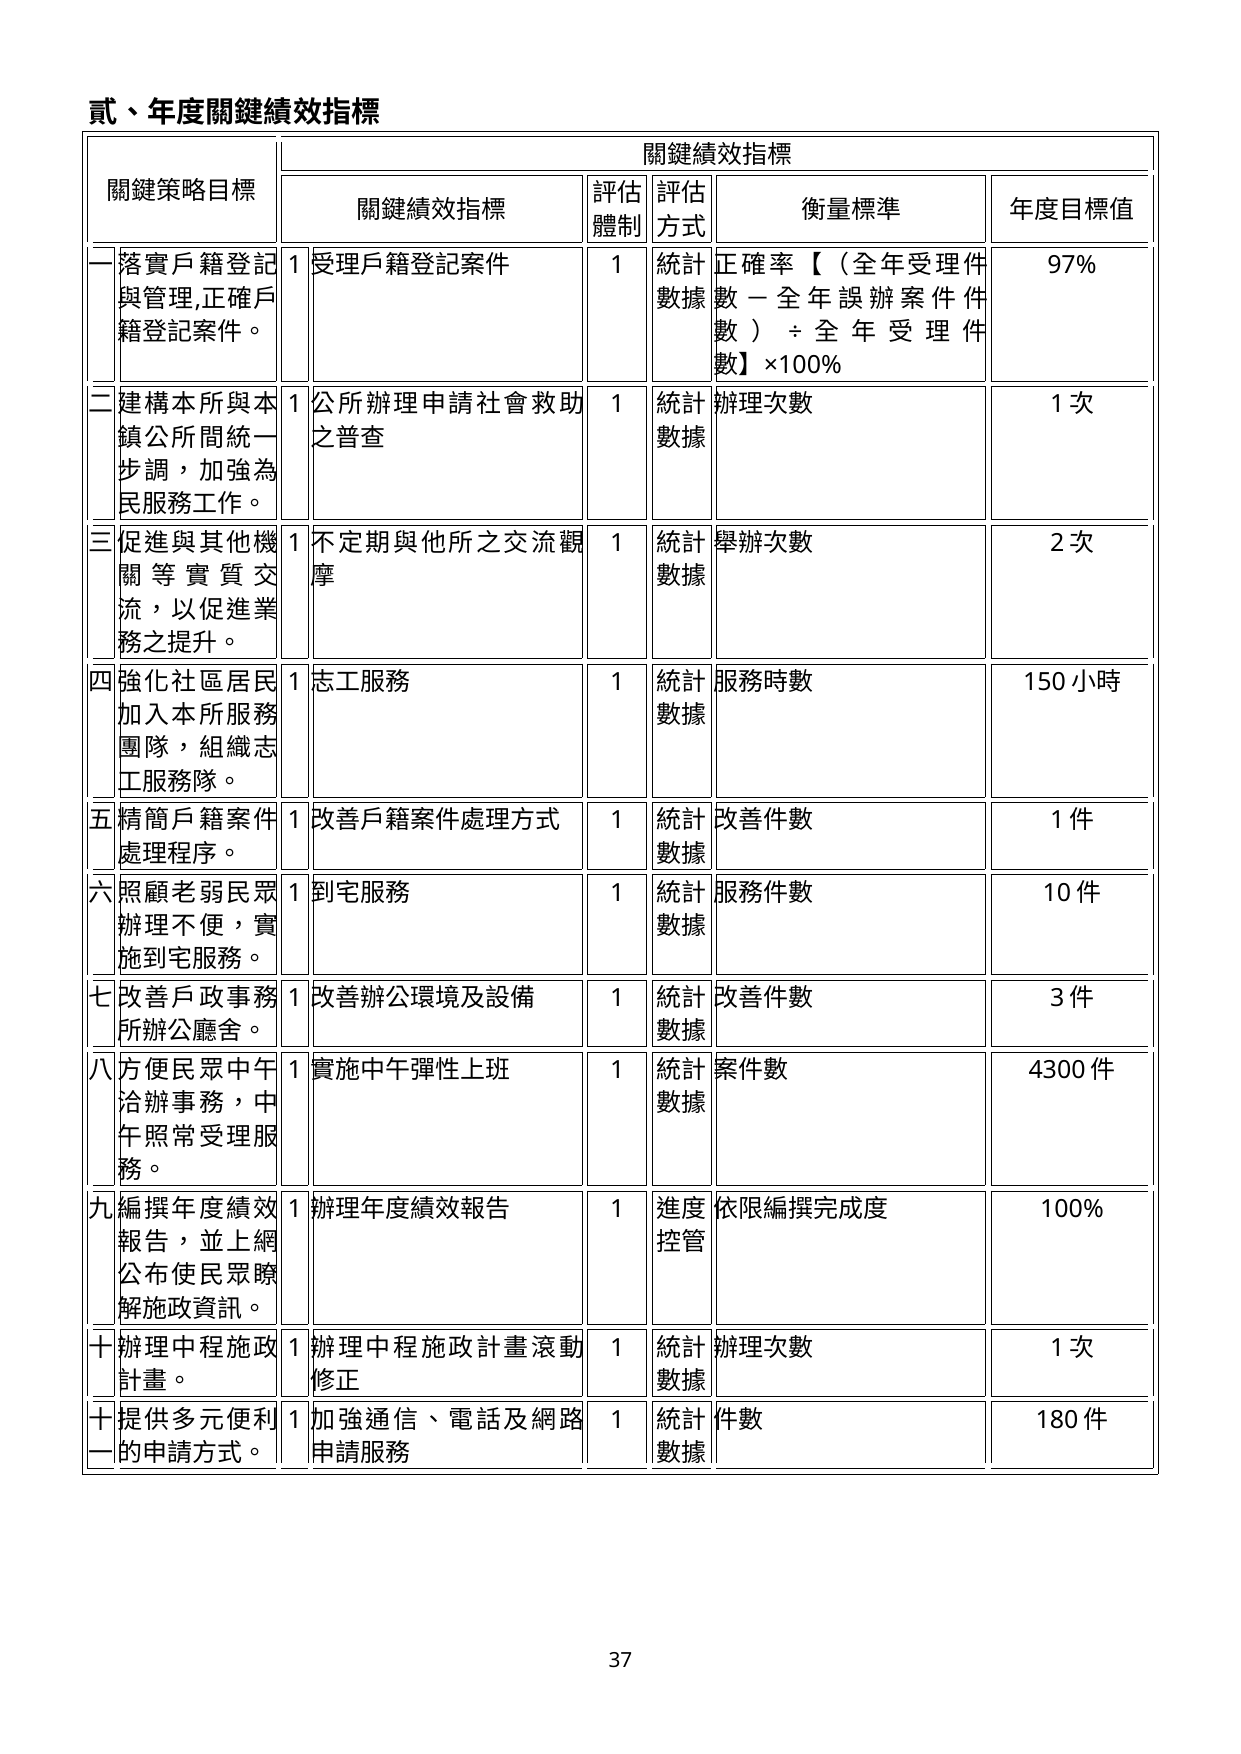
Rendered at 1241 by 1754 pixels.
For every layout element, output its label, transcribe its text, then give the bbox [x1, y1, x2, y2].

table_cell 四 [85, 658, 117, 797]
table_cell 辦理年度績效報告 [311, 1185, 585, 1324]
table_cell 加強通信、電話及網路申請服務 [311, 1396, 585, 1468]
table_cell 年度目標值 [988, 170, 1156, 242]
table_cell 改善辦公環境及設備 [311, 974, 585, 1046]
table_cell 10件 [988, 869, 1156, 974]
table_cell 志工服務 [311, 658, 585, 797]
text 貳、年度關鍵績效指標 [89, 89, 1152, 131]
table_cell 1 [585, 1046, 649, 1185]
table_cell 180件 [988, 1396, 1156, 1468]
table_cell 1 [585, 1324, 649, 1396]
table_cell 方便民眾中午洽辦事務，中午照常受理服務。 [117, 1046, 278, 1185]
table_cell 統計數據 [649, 974, 714, 1046]
table_cell 1 [585, 242, 649, 381]
table_cell 1 [585, 1185, 649, 1324]
table_cell 編撰年度績效報告，並上網公布使民眾瞭解施政資訊。 [117, 1185, 278, 1324]
table_cell 統計數據 [649, 1324, 714, 1396]
table_header 關鍵績效指標 [278, 132, 1156, 170]
table_cell 1 [585, 658, 649, 797]
table_cell 100% [988, 1185, 1156, 1324]
table_cell 十 [85, 1324, 117, 1396]
table_cell 4300件 [988, 1046, 1156, 1185]
table_cell 改善件數 [714, 797, 988, 869]
table_cell 1 [585, 797, 649, 869]
table_cell 八 [85, 1046, 117, 1185]
table_cell 受理戶籍登記案件 [311, 242, 585, 381]
table_cell 統計數據 [649, 519, 714, 658]
table_cell 精簡戶籍案件處理程序。 [117, 797, 278, 869]
table_cell 1 [585, 519, 649, 658]
table_cell 統計數據 [649, 797, 714, 869]
table_cell 1次 [988, 1324, 1156, 1396]
table_cell 1 [278, 658, 311, 797]
table_cell 評估 體制 [585, 171, 649, 242]
table_cell 統計數據 [649, 869, 714, 974]
table_cell 150小時 [988, 658, 1156, 797]
table_cell 1 [585, 974, 649, 1046]
table_cell 統計數據 [649, 242, 714, 381]
table_cell 1 [585, 869, 649, 974]
table_cell 改善戶政事務所辦公廳舍。 [117, 974, 278, 1046]
table_cell 落實戶籍登記與管理,正確戶籍登記案件。 [117, 242, 278, 381]
table_cell 促進與其他機關等實質交流，以促進業務之提升。 [117, 519, 278, 658]
table_cell 1 [278, 797, 311, 869]
table_cell 衡量標準 [714, 171, 988, 242]
table_cell 提供多元便利的申請方式。 [117, 1396, 278, 1468]
table_cell 到宅服務 [311, 869, 585, 974]
table_cell 統計數據 [649, 381, 714, 519]
table_cell 實施中午彈性上班 [311, 1046, 585, 1185]
table_cell 辦理中程施政計畫滾動修正 [311, 1324, 585, 1396]
table_cell 件數 [714, 1396, 988, 1468]
table_cell 改善件數 [714, 974, 988, 1046]
table_cell 不定期與他所之交流觀摩 [311, 519, 585, 658]
table_cell 三 [85, 519, 117, 658]
table_header 關鍵策略目標 [85, 132, 278, 242]
table_cell 照顧老弱民眾辦理不便，實施到宅服務。 [117, 869, 278, 974]
table_cell 公所辦理申請社會救助之普查 [311, 381, 585, 519]
table_cell 1 [278, 1046, 311, 1185]
table_cell 七 [85, 974, 117, 1046]
table_cell 1 [278, 869, 311, 974]
table_cell 九 [85, 1185, 117, 1324]
table_cell 正確率【（全年受理件數－全年誤辦案件件數）÷全年受理件數】×100% [714, 242, 988, 381]
table_cell 關鍵績效指標 [278, 170, 585, 242]
table_cell 1 [278, 519, 311, 658]
table_cell 改善戶籍案件處理方式 [311, 797, 585, 869]
table_cell 案件數 [714, 1046, 988, 1185]
table_cell 2次 [988, 519, 1156, 658]
table_cell 辦理次數 [714, 1324, 988, 1396]
table_cell 辦理次數 [714, 381, 988, 519]
table_cell 強化社區居民加入本所服務團隊，組織志工服務隊。 [117, 658, 278, 797]
table_cell 一 [85, 242, 117, 381]
table_cell 舉辦次數 [714, 519, 988, 658]
table_cell 建構本所與本鎮公所間統一步調，加強為民服務工作。 [117, 381, 278, 519]
table_cell 1 [278, 1396, 311, 1468]
table_cell 1次 [988, 381, 1156, 519]
table_cell 1 [585, 381, 649, 519]
table_cell 進度控管 [649, 1185, 714, 1324]
table_cell 1 [585, 1396, 649, 1468]
table_cell 二 [85, 381, 117, 519]
table_cell 統計數據 [649, 1046, 714, 1185]
table_cell 統計數據 [649, 1396, 714, 1468]
table_cell 依限編撰完成度 [714, 1185, 988, 1324]
table_cell 統計數據 [649, 658, 714, 797]
table_cell 服務件數 [714, 869, 988, 974]
table_cell 評估 方式 [649, 171, 714, 242]
table_cell 1 [278, 974, 311, 1046]
table_cell 服務時數 [714, 658, 988, 797]
table_cell 1件 [988, 797, 1156, 869]
table_cell 3件 [988, 974, 1156, 1046]
table_cell 1 [278, 1324, 311, 1396]
table_cell 辦理中程施政計畫。 [117, 1324, 278, 1396]
table_cell 1 [278, 1185, 311, 1324]
table_cell 1 [278, 242, 311, 381]
table_cell 十一 [85, 1396, 117, 1468]
table_cell 六 [85, 869, 117, 974]
table_cell 97% [988, 242, 1156, 381]
table_cell 1 [278, 381, 311, 519]
table_cell 五 [85, 797, 117, 869]
